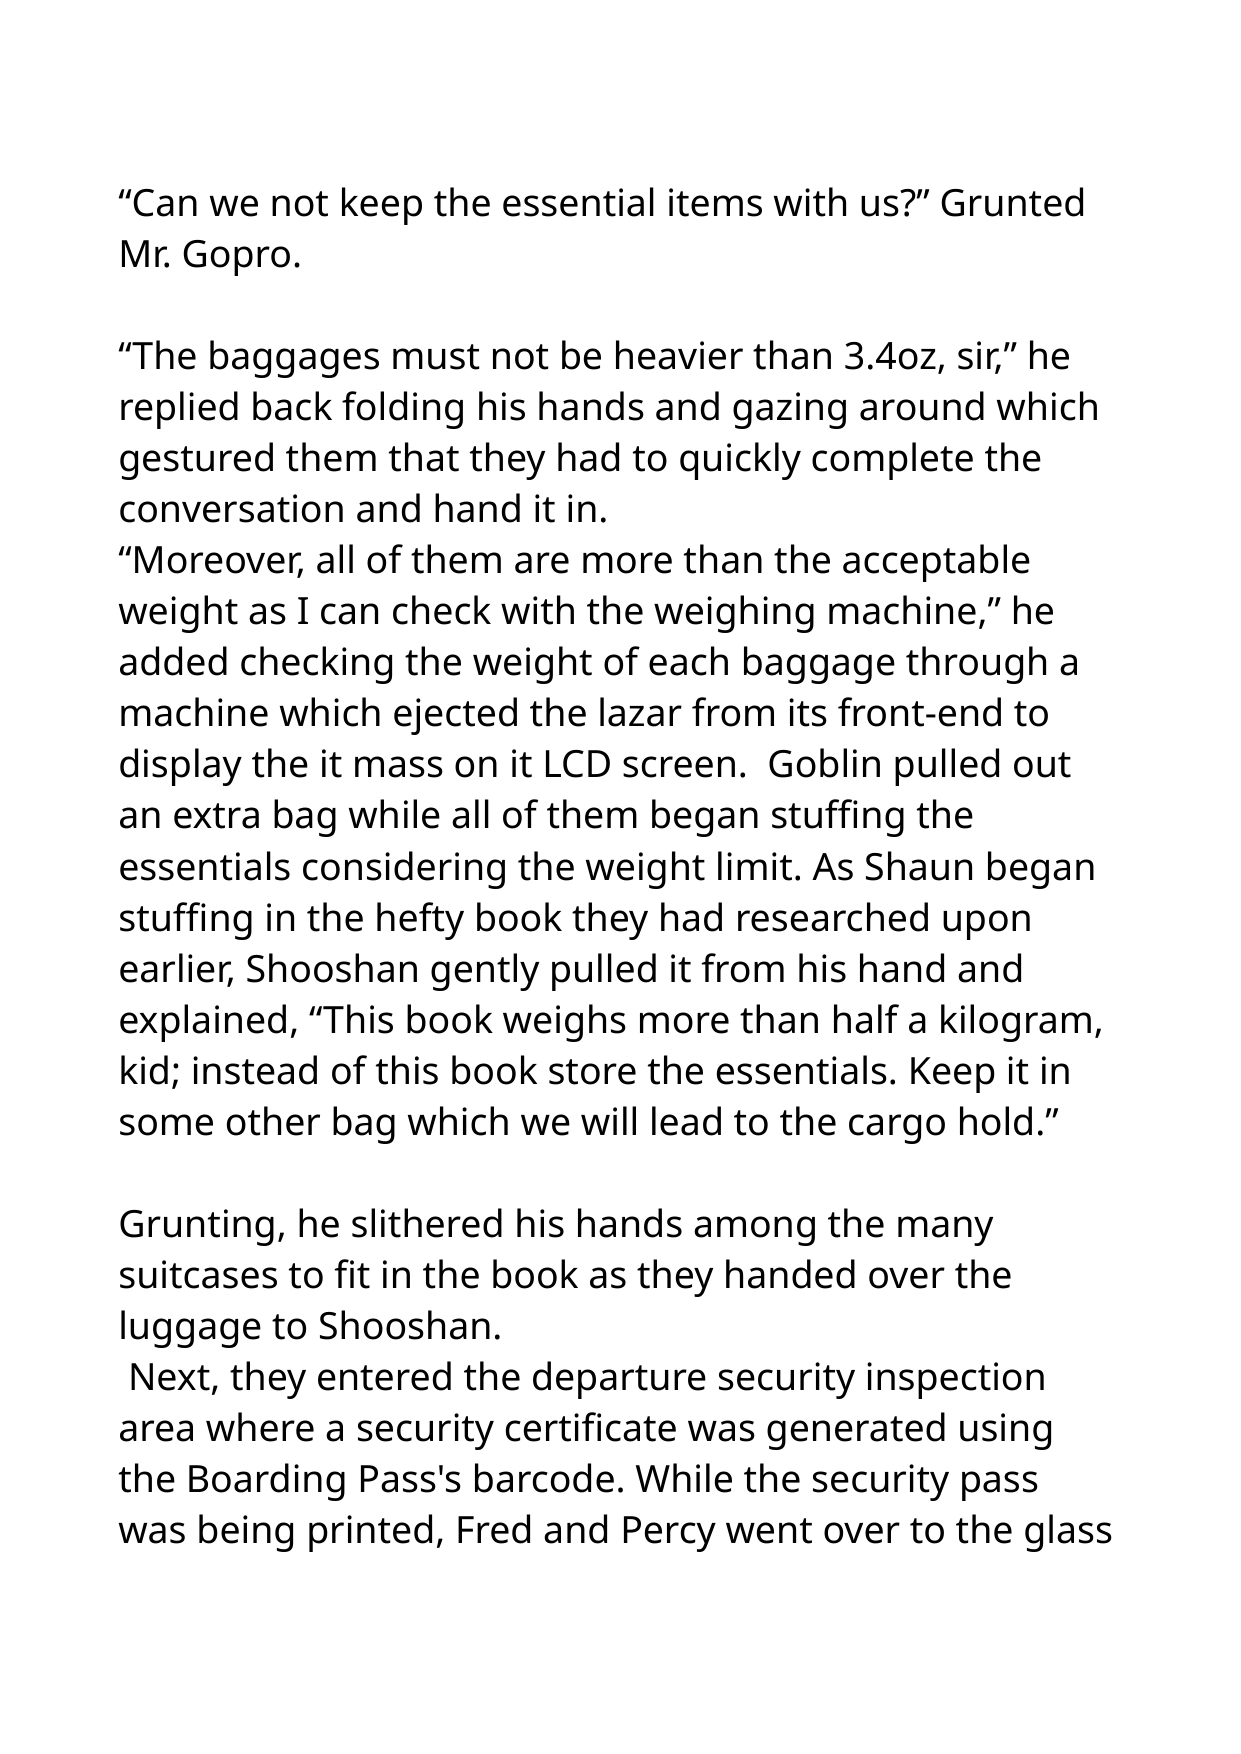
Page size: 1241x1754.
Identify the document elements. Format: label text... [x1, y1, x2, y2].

text Grunting, he slithered his hands among the many suitcases to fit in the book as they handed over the luggage to Shooshan. [118, 1197, 1122, 1350]
text “Moreover, all of them are more than the acceptable weight as I can check with the weighing machine,” he added checking the weight of each baggage through a machine which ejected the lazar from its front-end to display the it mass on it LCD screen. Goblin pulled out an extra bag while all of them began stuffing the essentials considering the weight limit. As Shaun began stuffing in the hefty book they had researched upon earlier, Shooshan gently pulled it from his hand and explained, “This book weighs more than half a kilogram, kid; instead of this book store the essentials. Keep it in some other bag which we will lead to the cargo hold.” [118, 534, 1122, 1146]
text “Can we not keep the essential items with us?” Grunted Mr. Gopro. [118, 176, 1122, 278]
text Next, they entered the departure security inspection area where a security certificate was generated using the Boarding Pass's barcode. While the security pass was being printed, Fred and Percy went over to the glass [118, 1350, 1122, 1554]
text “The baggages must not be heavier than 3.4oz, sir,” he replied back folding his hands and gazing around which gestured them that they had to quickly complete the conversation and hand it in. [118, 329, 1122, 534]
